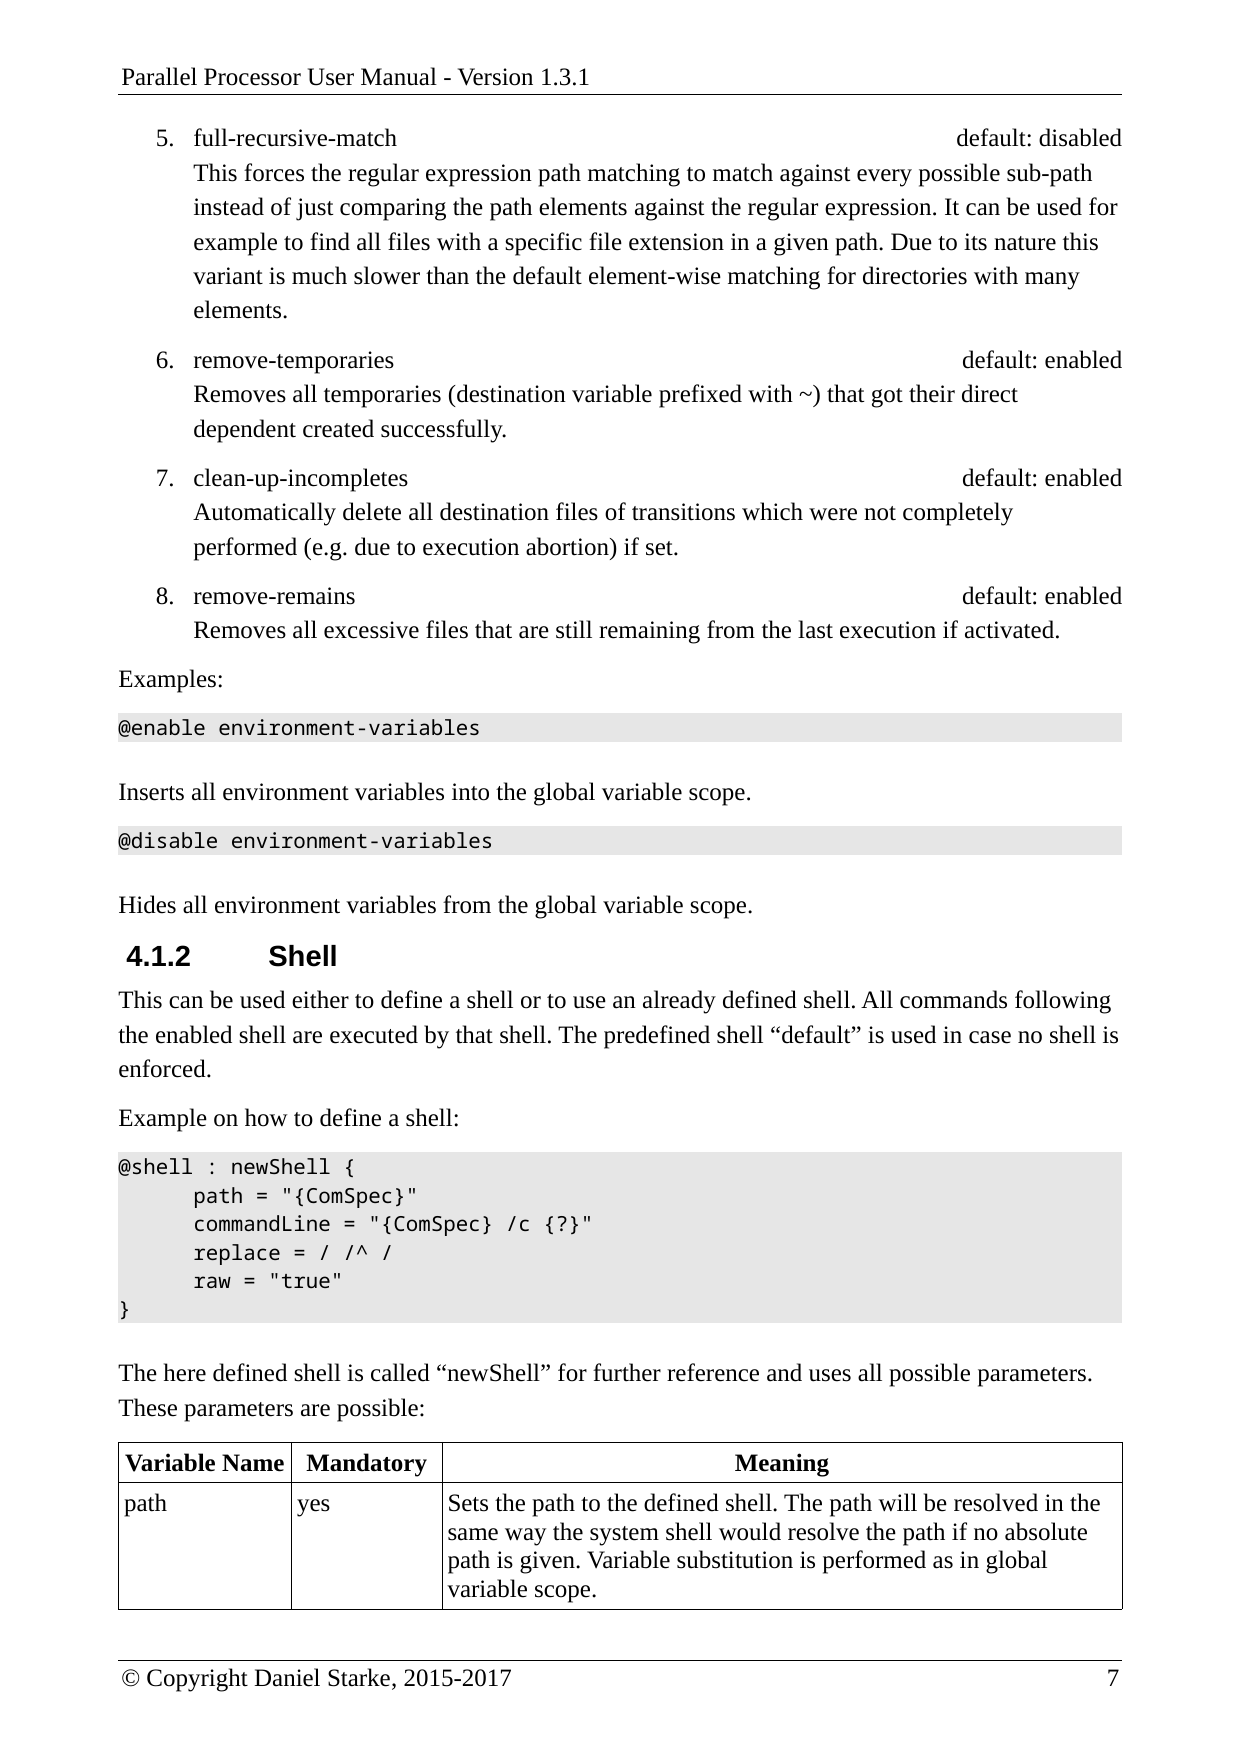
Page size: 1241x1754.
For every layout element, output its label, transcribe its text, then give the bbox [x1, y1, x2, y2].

table_cell yes [292, 1483, 442, 1609]
text @shell : newShell { path = "{ComSpec}" commandLine = "{ComSpec} /c {?}" replace = / /^ / raw = "true" } [118, 1152, 1122, 1323]
text Examples: [118, 664, 1122, 693]
list remove-temporaries default: enabled Removes all temporaries (destination variable prefixed with ~) that got their direct dependent created successfully. [156, 345, 1122, 442]
table_cell path [119, 1483, 291, 1609]
text @enable environment-variables [118, 713, 1122, 742]
table_header Mandatory [292, 1443, 442, 1482]
text Example on how to define a shell: [118, 1103, 1122, 1132]
table_cell Sets the path to the defined shell. The path will be resolved in the same way the system shell would resolve the path if no absolute path is given. Variable substitution is performed as in global variable scope. [443, 1483, 1122, 1609]
subtitle Shell [118, 939, 1122, 973]
list remove-remains default: enabled Removes all excessive files that are still remaining from the last execution if activated. [156, 581, 1122, 644]
text The here defined shell is called “newShell” for further reference and uses all possible parameters. These parameters are possible: [118, 1358, 1122, 1422]
text Inserts all environment variables into the global variable scope. [118, 777, 1122, 806]
table_header Meaning [443, 1443, 1122, 1482]
text This can be used either to define a shell or to use an already defined shell. All commands following the enabled shell are executed by that shell. The predefined shell “default” is used in case no shell is enforced. [118, 985, 1122, 1083]
table_header Variable Name [119, 1443, 291, 1482]
text Hides all environment variables from the global variable scope. [118, 890, 1122, 919]
list clean-up-incompletes default: enabled Automatically delete all destination files of transitions which were not completely performed (e.g. due to execution abortion) if set. [156, 463, 1122, 560]
text @disable environment-variables [118, 826, 1122, 855]
list full-recursive-match default: disabled This forces the regular expression path matching to match against every possible sub-path instead of just comparing the path elements against the regular expression. It can be used for example to find all files with a specific file extension in a given path. Due to its nature this variant is much slower than the default element-wise matching for directories with many elements. [156, 123, 1122, 324]
